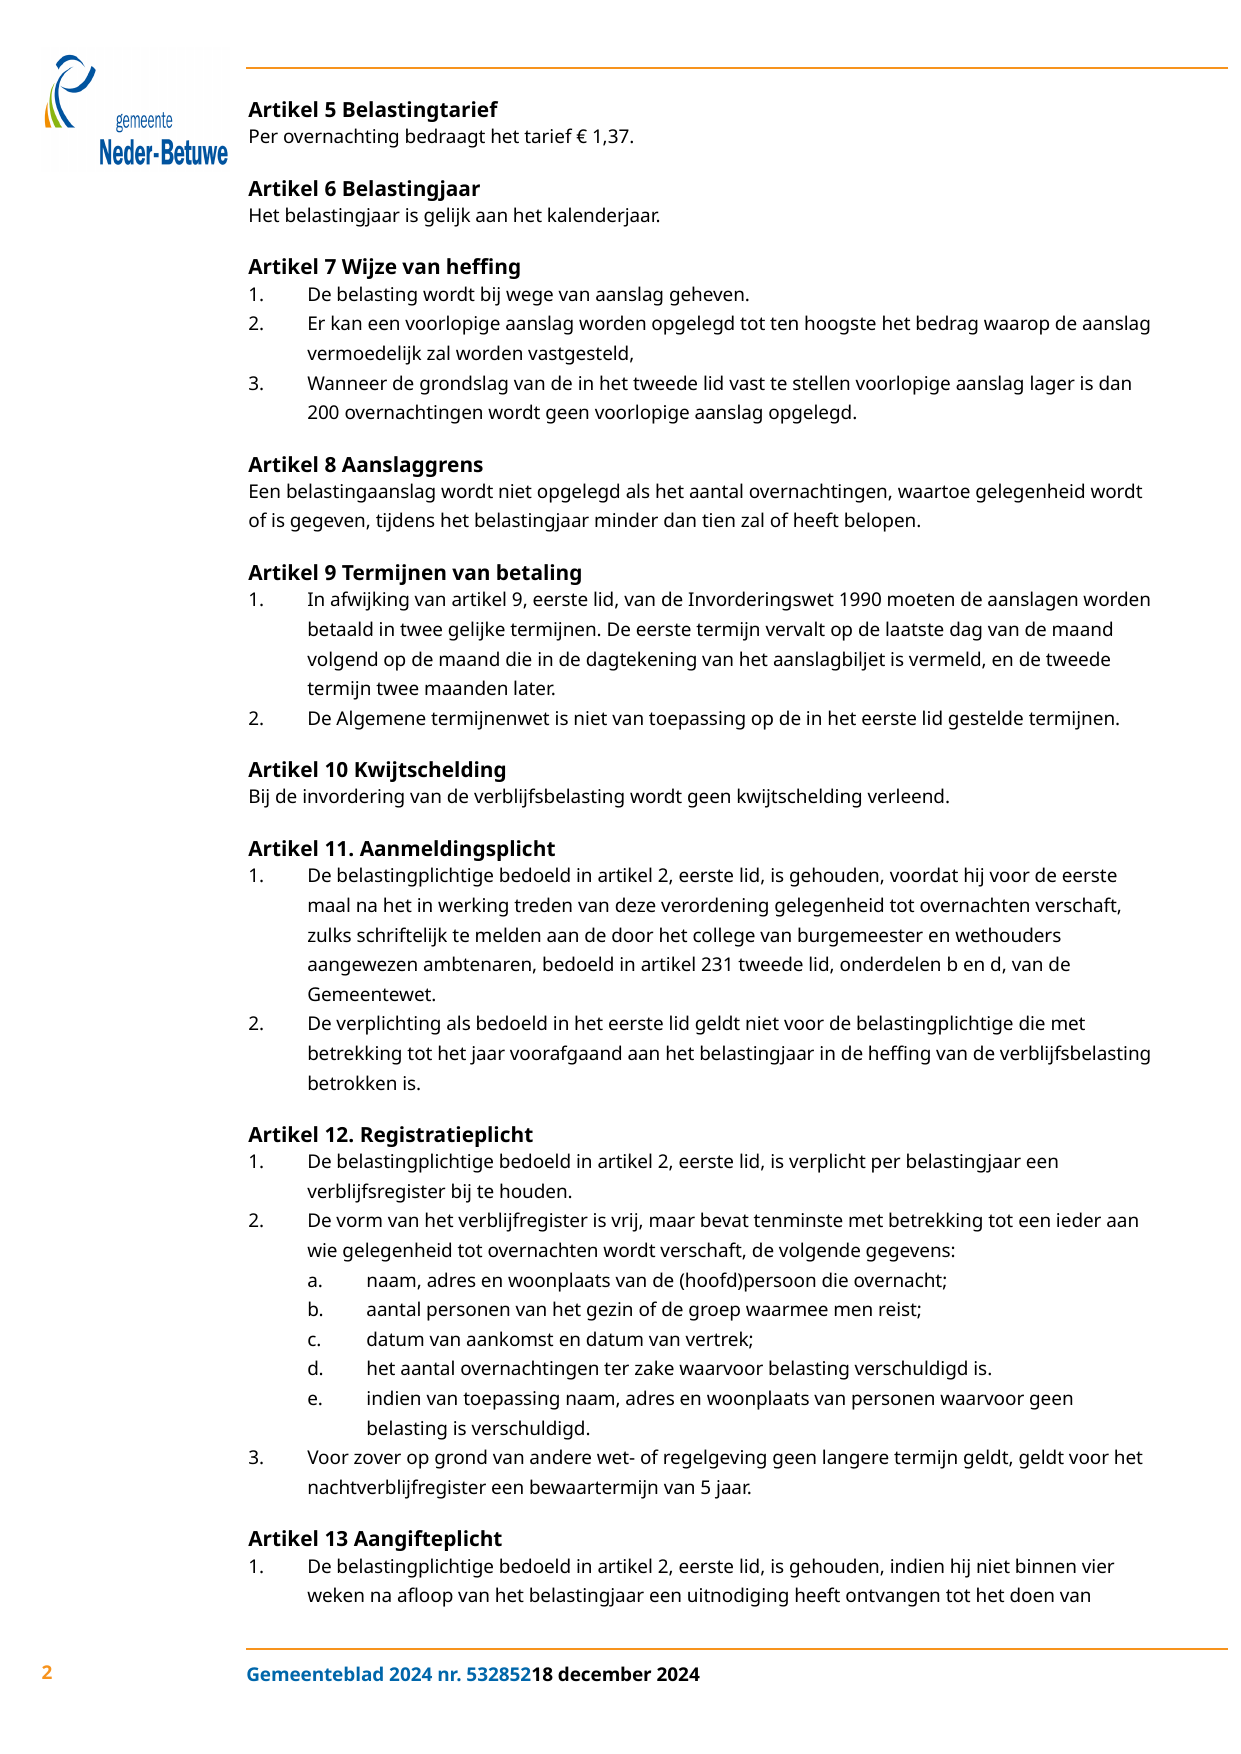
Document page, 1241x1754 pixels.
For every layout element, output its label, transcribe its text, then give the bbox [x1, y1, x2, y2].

list De belasting wordt bij wege van aanslag geheven. [248, 281, 1152, 307]
text Artikel 8 Aanslaggrens [248, 450, 1152, 478]
text Per overnachting bedraagt het tarief € 1,37. [248, 123, 1152, 149]
list In afwijking van artikel 9, eerste lid, van de Invorderingswet 1990 moeten de aanslagen worden betaald in twee gelijke termijnen. De eerste termijn vervalt op de laatste dag van de maand volgend op de maand die in de dagtekening van het aanslagbiljet is vermeld, en de tweede termijn twee maanden later. [248, 587, 1152, 701]
text Artikel 13 Aangifteplicht [248, 1524, 1152, 1553]
list het aantal overnachtingen ter zake waarvoor belasting verschuldigd is. [307, 1356, 1152, 1381]
text Artikel 7 Wijze van heffing [248, 252, 1152, 281]
text Artikel 9 Termijnen van betaling [248, 558, 1152, 587]
list De verplichting als bedoeld in het eerste lid geldt niet voor de belastingplichtige die met betrekking tot het jaar voorafgaand aan het belastingjaar in de heffing van de verblijfsbelasting betrokken is. [248, 1011, 1152, 1095]
picture [41, 47, 231, 172]
list De belastingplichtige bedoeld in artikel 2, eerste lid, is gehouden, indien hij niet binnen vier weken na afloop van het belastingjaar een uitnodiging heeft ontvangen tot het doen van [248, 1553, 1152, 1608]
list De belastingplichtige bedoeld in artikel 2, eerste lid, is gehouden, voordat hij voor de eerste maal na het in werking treden van deze verordening gelegenheid tot overnachten verschaft, zulks schriftelijk te melden aan de door het college van burgemeester en wethouders aangewezen ambtenaren, bedoeld in artikel 231 tweede lid, onderdelen b en d, van de Gemeentewet. [248, 863, 1152, 1007]
list Er kan een voorlopige aanslag worden opgelegd tot ten hoogste het bedrag waarop de aanslag vermoedelijk zal worden vastgesteld, [248, 311, 1152, 366]
list datum van aankomst en datum van vertrek; [307, 1326, 1152, 1352]
text Een belastingaanslag wordt niet opgelegd als het aantal overnachtingen, waartoe gelegenheid wordt of is gegeven, tijdens het belastingjaar minder dan tien zal of heeft belopen. [248, 478, 1152, 533]
text Bij de invordering van de verblijfsbelasting wordt geen kwijtschelding verleend. [248, 784, 1152, 809]
list naam, adres en woonplaats van de (hoofd)persoon die overnacht; [307, 1267, 1152, 1293]
text Artikel 12. Registratieplicht [248, 1120, 1152, 1148]
text Artikel 10 Kwijtschelding [248, 755, 1152, 784]
text Het belastingjaar is gelijk aan het kalenderjaar. [248, 202, 1152, 228]
list indien van toepassing naam, adres en woonplaats van personen waarvoor geen belasting is verschuldigd. [307, 1385, 1152, 1441]
list Voor zover op grond van andere wet- of regelgeving geen langere termijn geldt, geldt voor het nachtverblijfregister een bewaartermijn van 5 jaar. [248, 1444, 1152, 1500]
list De Algemene termijnenwet is niet van toepassing op de in het eerste lid gestelde termijnen. [248, 705, 1152, 731]
list Wanneer de grondslag van de in het tweede lid vast te stellen voorlopige aanslag lager is dan 200 overnachtingen wordt geen voorlopige aanslag opgelegd. [248, 370, 1152, 425]
text Artikel 5 Belastingtarief [248, 95, 1152, 123]
text Artikel 6 Belastingjaar [248, 174, 1152, 202]
list De belastingplichtige bedoeld in artikel 2, eerste lid, is verplicht per belastingjaar een verblijfsregister bij te houden. [248, 1148, 1152, 1204]
list aantal personen van het gezin of de groep waarmee men reist; [307, 1296, 1152, 1322]
list De vorm van het verblijfregister is vrij, maar bevat tenminste met betrekking tot een ieder aan wie gelegenheid tot overnachten wordt verschaft, de volgende gegevens: [248, 1208, 1152, 1263]
text Artikel 11. Aanmeldingsplicht [248, 834, 1152, 863]
